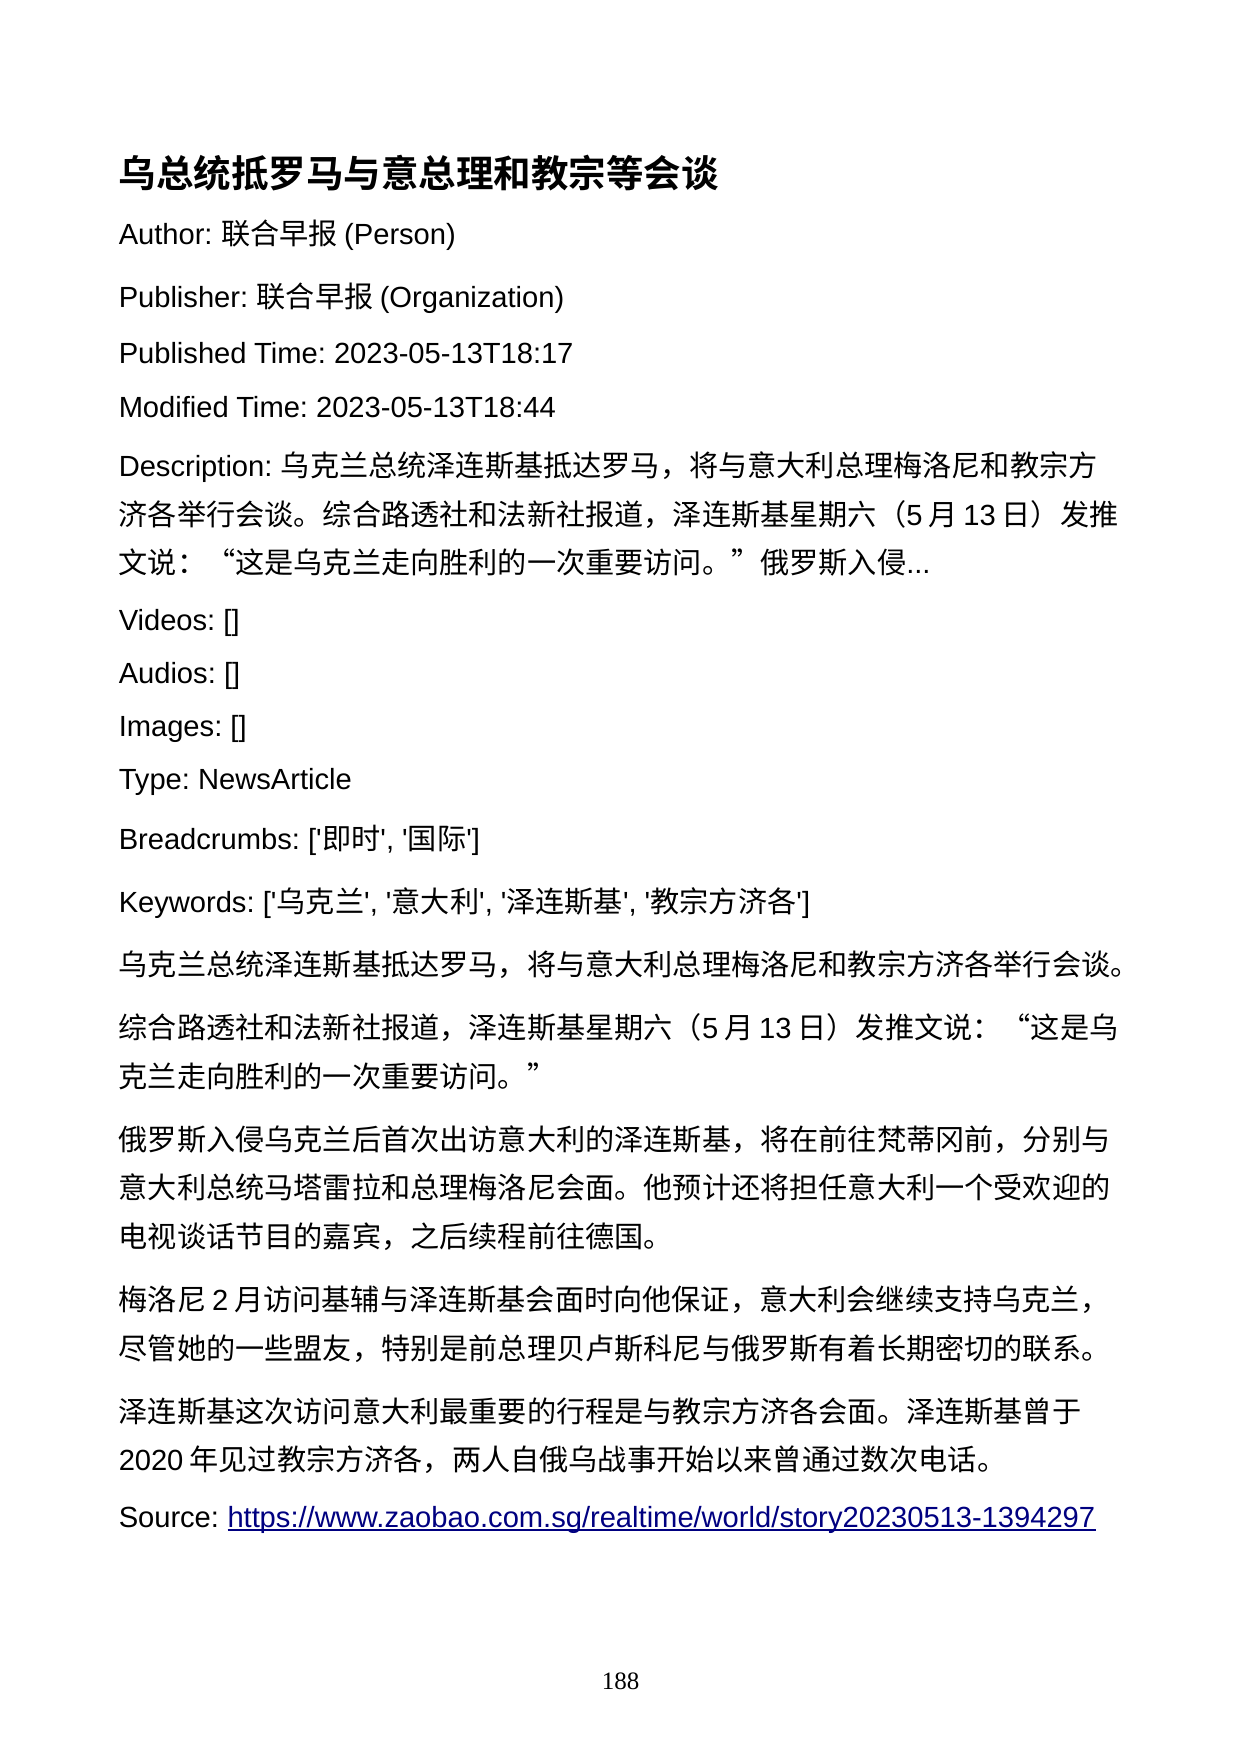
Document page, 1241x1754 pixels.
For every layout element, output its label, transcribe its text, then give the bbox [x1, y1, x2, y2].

text Breadcrumbs: ['即时', '国际'] [118, 816, 1122, 858]
text Author: 联合早报 (Person) [118, 210, 1122, 253]
text Images: [] [118, 709, 1122, 743]
text 综合路透社和法新社报道，泽连斯基星期六（5月13日）发推文说：“这是乌克兰走向胜利的一次重要访问。” [118, 1005, 1122, 1096]
text Description: 乌克兰总统泽连斯基抵达罗马，将与意大利总理梅洛尼和教宗方济各举行会谈。综合路透社和法新社报道，泽连斯基星期六（5月13日）发推文说：“这是乌克兰走向胜利的一次重要访问。”俄罗斯入侵... [118, 443, 1122, 582]
text Keywords: ['乌克兰', '意大利', '泽连斯基', '教宗方济各'] [118, 879, 1122, 921]
text 俄罗斯入侵乌克兰后首次出访意大利的泽连斯基，将在前往梵蒂冈前，分别与意大利总统马塔雷拉和总理梅洛尼会面。他预计还将担任意大利一个受欢迎的电视谈话节目的嘉宾，之后续程前往德国。 [118, 1117, 1122, 1256]
text 梅洛尼2月访问基辅与泽连斯基会面时向他保证，意大利会继续支持乌克兰，尽管她的一些盟友，特别是前总理贝卢斯科尼与俄罗斯有着长期密切的联系。 [118, 1277, 1122, 1368]
text Source: https://www.zaobao.com.sg/realtime/world/story20230513-1394297 [118, 1500, 1122, 1534]
text Audios: [] [118, 656, 1122, 690]
text Videos: [] [118, 603, 1122, 637]
text Type: NewsArticle [118, 762, 1122, 796]
text 乌克兰总统泽连斯基抵达罗马，将与意大利总理梅洛尼和教宗方济各举行会谈。 [118, 942, 1122, 984]
subtitle 乌总统抵罗马与意总理和教宗等会谈 [118, 143, 1122, 198]
text Modified Time: 2023-05-13T18:44 [118, 390, 1122, 423]
text 泽连斯基这次访问意大利最重要的行程是与教宗方济各会面。泽连斯基曾于2020年见过教宗方济各，两人自俄乌战事开始以来曾通过数次电话。 [118, 1388, 1122, 1479]
text Publisher: 联合早报 (Organization) [118, 273, 1122, 316]
text Published Time: 2023-05-13T18:17 [118, 337, 1122, 370]
